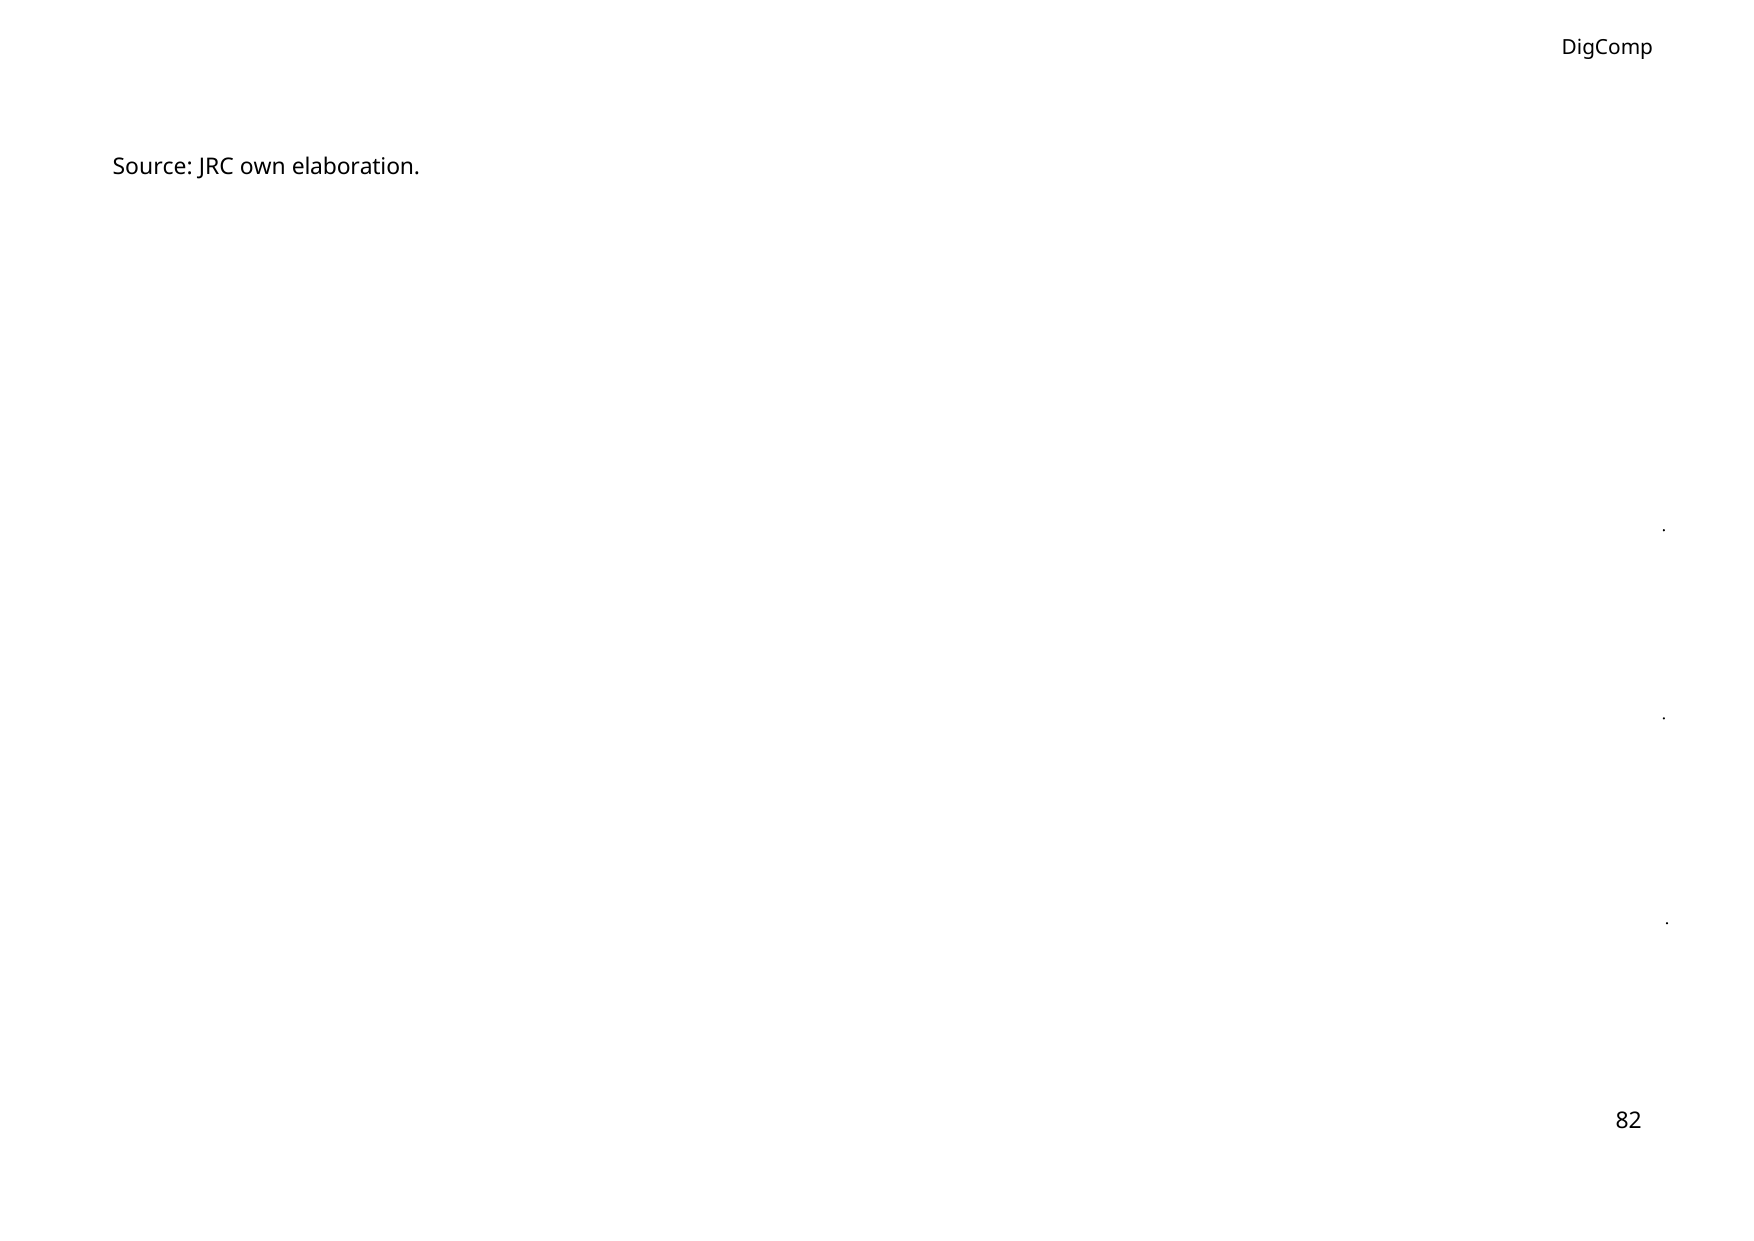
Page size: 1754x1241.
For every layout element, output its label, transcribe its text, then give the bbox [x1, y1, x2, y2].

text Source: JRC own elaboration. [112, 150, 1641, 181]
